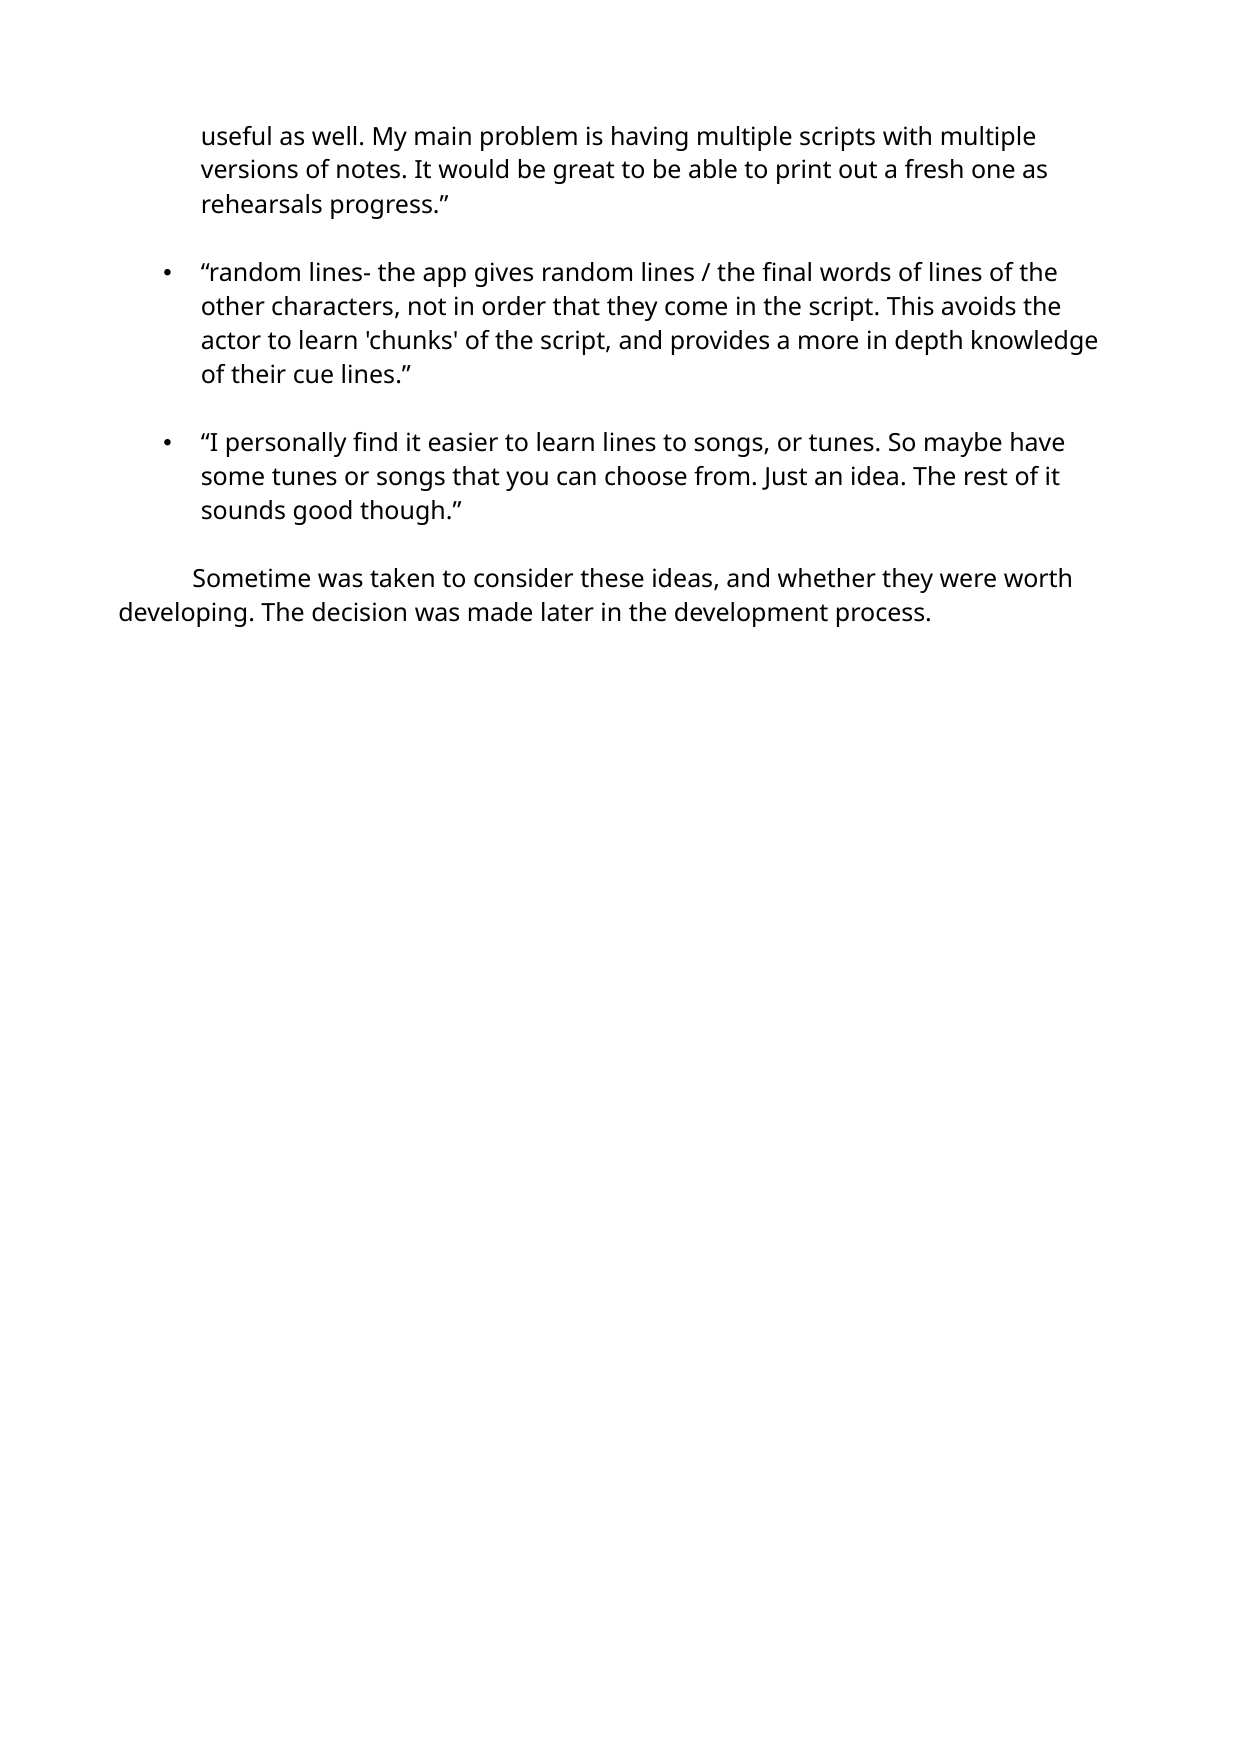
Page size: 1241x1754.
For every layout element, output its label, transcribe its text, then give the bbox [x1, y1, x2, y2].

text Sometime was taken to consider these ideas, and whether they were worth developing. The decision was made later in the development process. [118, 561, 1122, 629]
list “random lines- the app gives random lines / the final words of lines of the other characters, not in order that they come in the script. This avoids the actor to learn 'chunks' of the script, and provides a more in depth knowledge of their cue lines.” [163, 254, 1122, 391]
list useful as well. My main problem is having multiple scripts with multiple versions of notes. It would be great to be able to print out a fresh one as rehearsals progress.” [163, 118, 1122, 220]
list “I personally find it easier to learn lines to songs, or tunes. So maybe have some tunes or songs that you can choose from. Just an idea. The rest of it sounds good though.” [163, 425, 1122, 527]
